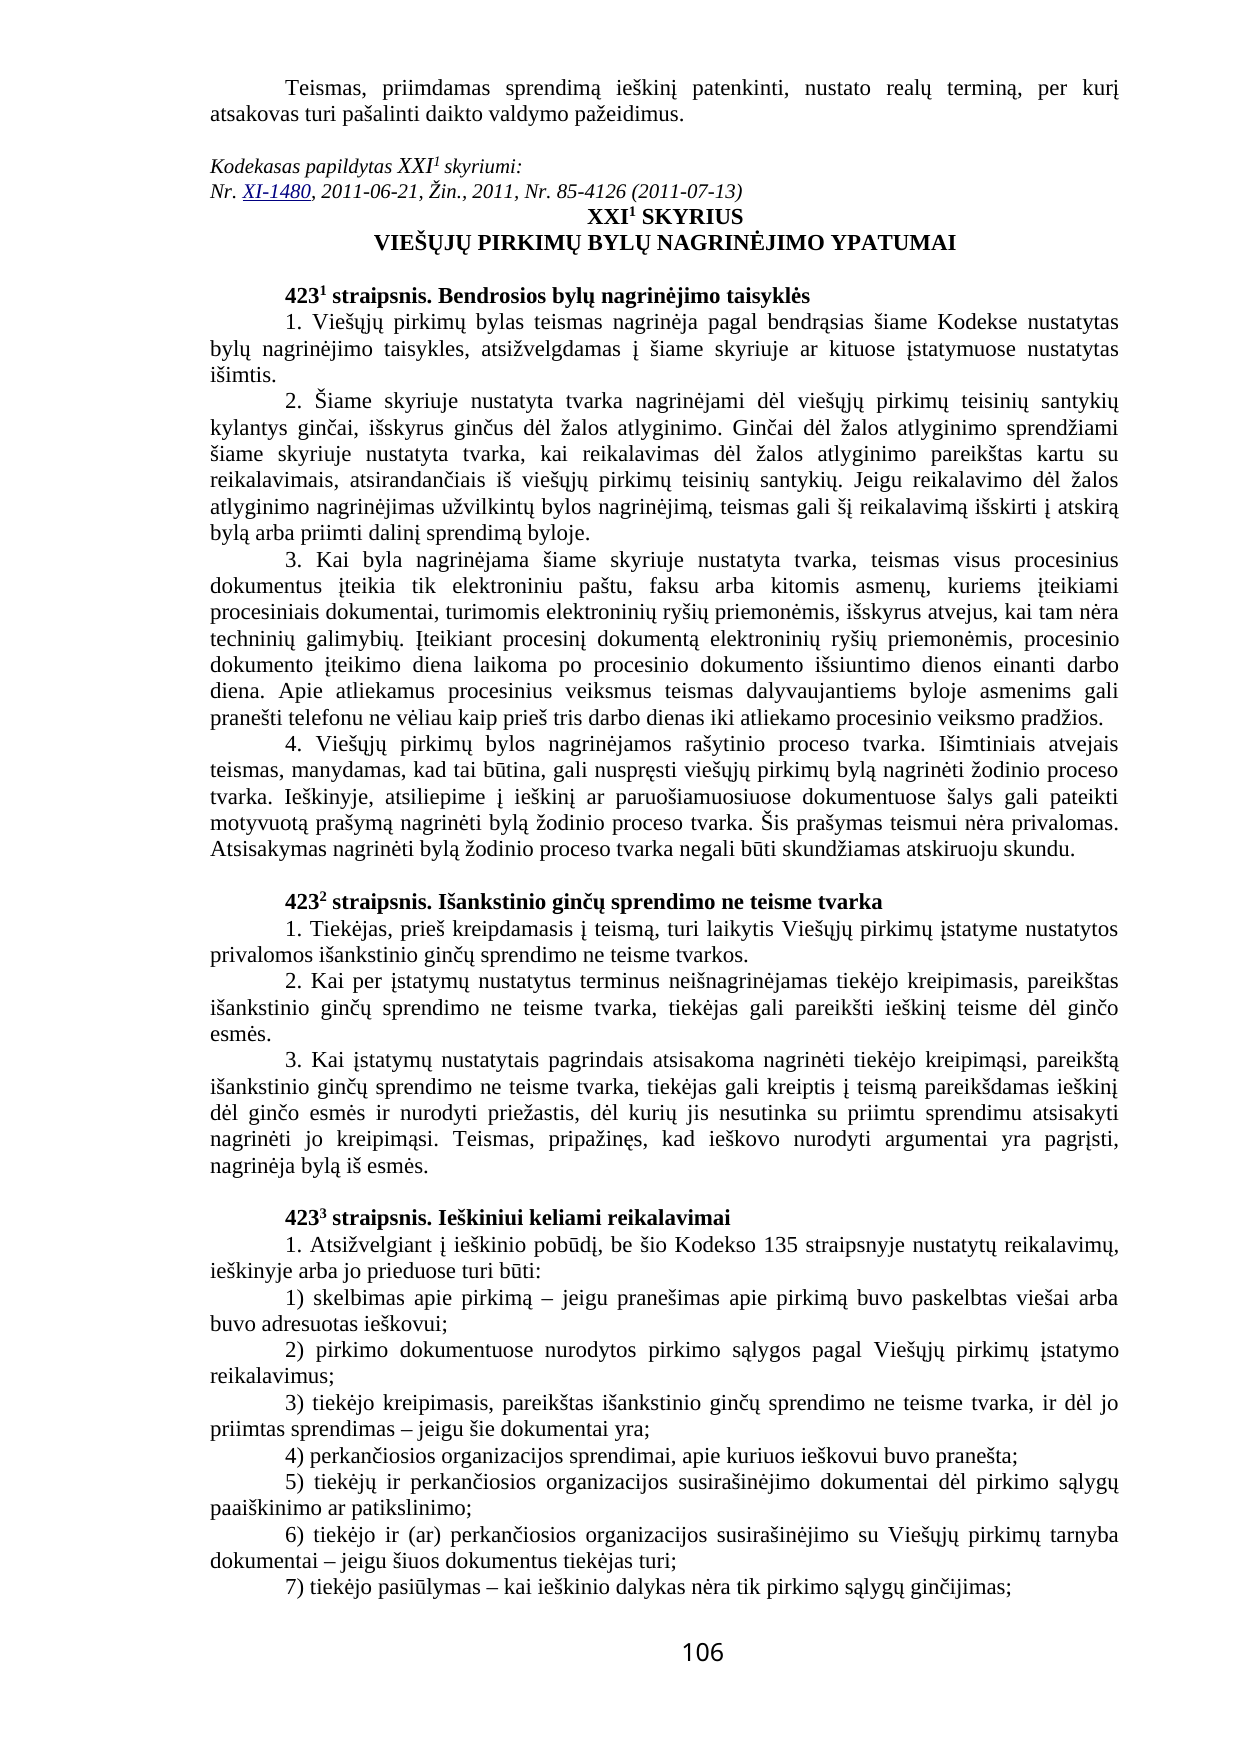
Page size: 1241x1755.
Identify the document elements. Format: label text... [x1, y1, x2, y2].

text 2) pirkimo dokumentuose nurodytos pirkimo sąlygos pagal Viešųjų pirkimų įstatymo reikalavimus; [210, 1336, 1120, 1389]
text 1. Atsižvelgiant į ieškinio pobūdį, be šio Kodekso 135 straipsnyje nustatytų reikalavimų, ieškinyje arba jo prieduose turi būti: [210, 1231, 1120, 1283]
text Teismas, priimdamas sprendimą ieškinį patenkinti, nustato realų terminą, per kurį atsakovas turi pašalinti daikto valdymo pažeidimus. [210, 73, 1120, 126]
text 4233 straipsnis. Ieškiniui keliami reikalavimai [210, 1204, 1120, 1231]
text XXI1 SKYRIUS [210, 203, 1120, 229]
text 4) perkančiosios organizacijos sprendimai, apie kuriuos ieškovui buvo pranešta; [210, 1442, 1120, 1468]
text Kodekasas papildytas XXI1 skyriumi: [210, 153, 1120, 179]
text 4231 straipsnis. Bendrosios bylų nagrinėjimo taisyklės [210, 282, 1120, 308]
text 5) tiekėjų ir perkančiosios organizacijos susirašinėjimo dokumentai dėl pirkimo sąlygų paaiškinimo ar patikslinimo; [210, 1468, 1120, 1521]
text 2. Šiame skyriuje nustatyta tvarka nagrinėjami dėl viešųjų pirkimų teisinių santykių kylantys ginčai, išskyrus ginčus dėl žalos atlyginimo. Ginčai dėl žalos atlyginimo sprendžiami šiame skyriuje nustatyta tvarka, kai reikalavimas dėl žalos atlyginimo pareikštas kartu su reikalavimais, atsirandančiais iš viešųjų pirkimų teisinių santykių. Jeigu reikalavimo dėl žalos atlyginimo nagrinėjimas užvilkintų bylos nagrinėjimą, teismas gali šį reikalavimą išskirti į atskirą bylą arba priimti dalinį sprendimą byloje. [210, 387, 1120, 546]
text 4. Viešųjų pirkimų bylos nagrinėjamos rašytinio proceso tvarka. Išimtiniais atvejais teismas, manydamas, kad tai būtina, gali nuspręsti viešųjų pirkimų bylą nagrinėti žodinio proceso tvarka. Ieškinyje, atsiliepime į ieškinį ar paruošiamuosiuose dokumentuose šalys gali pateikti motyvuotą prašymą nagrinėti bylą žodinio proceso tvarka. Šis prašymas teismui nėra privalomas. Atsisakymas nagrinėti bylą žodinio proceso tvarka negali būti skundžiamas atskiruoju skundu. [210, 730, 1120, 862]
text 3) tiekėjo kreipimasis, pareikštas išankstinio ginčų sprendimo ne teisme tvarka, ir dėl jo priimtas sprendimas – jeigu šie dokumentai yra; [210, 1389, 1120, 1442]
text 1) skelbimas apie pirkimą – jeigu pranešimas apie pirkimą buvo paskelbtas viešai arba buvo adresuotas ieškovui; [210, 1283, 1120, 1336]
text VIEŠŲJŲ PIRKIMŲ BYLŲ NAGRINĖJIMO YPATUMAI [210, 229, 1120, 256]
text 1. Tiekėjas, prieš kreipdamasis į teismą, turi laikytis Viešųjų pirkimų įstatyme nustatytos privalomos išankstinio ginčų sprendimo ne teisme tvarkos. [210, 914, 1120, 967]
text 1. Viešųjų pirkimų bylas teismas nagrinėja pagal bendrąsias šiame Kodekse nustatytas bylų nagrinėjimo taisykles, atsižvelgdamas į šiame skyriuje ar kituose įstatymuose nustatytas išimtis. [210, 308, 1120, 387]
text 7) tiekėjo pasiūlymas – kai ieškinio dalykas nėra tik pirkimo sąlygų ginčijimas; [210, 1573, 1120, 1600]
text Nr. XI-1480, 2011-06-21, Žin., 2011, Nr. 85-4126 (2011-07-13) [210, 179, 1120, 203]
text 2. Kai per įstatymų nustatytus terminus neišnagrinėjamas tiekėjo kreipimasis, pareikštas išankstinio ginčų sprendimo ne teisme tvarka, tiekėjas gali pareikšti ieškinį teisme dėl ginčo esmės. [210, 967, 1120, 1046]
text 6) tiekėjo ir (ar) perkančiosios organizacijos susirašinėjimo su Viešųjų pirkimų tarnyba dokumentai – jeigu šiuos dokumentus tiekėjas turi; [210, 1521, 1120, 1573]
text 3. Kai įstatymų nustatytais pagrindais atsisakoma nagrinėti tiekėjo kreipimąsi, pareikštą išankstinio ginčų sprendimo ne teisme tvarka, tiekėjas gali kreiptis į teismą pareikšdamas ieškinį dėl ginčo esmės ir nurodyti priežastis, dėl kurių jis nesutinka su priimtu sprendimu atsisakyti nagrinėti jo kreipimąsi. Teismas, pripažinęs, kad ieškovo nurodyti argumentai yra pagrįsti, nagrinėja bylą iš esmės. [210, 1046, 1120, 1178]
text 3. Kai byla nagrinėjama šiame skyriuje nustatyta tvarka, teismas visus procesinius dokumentus įteikia tik elektroniniu paštu, faksu arba kitomis asmenų, kuriems įteikiami procesiniais dokumentai, turimomis elektroninių ryšių priemonėmis, išskyrus atvejus, kai tam nėra techninių galimybių. Įteikiant procesinį dokumentą elektroninių ryšių priemonėmis, procesinio dokumento įteikimo diena laikoma po procesinio dokumento išsiuntimo dienos einanti darbo diena. Apie atliekamus procesinius veiksmus teismas dalyvaujantiems byloje asmenims gali pranešti telefonu ne vėliau kaip prieš tris darbo dienas iki atliekamo procesinio veiksmo pradžios. [210, 546, 1120, 730]
text 4232 straipsnis. Išankstinio ginčų sprendimo ne teisme tvarka [210, 888, 1120, 914]
